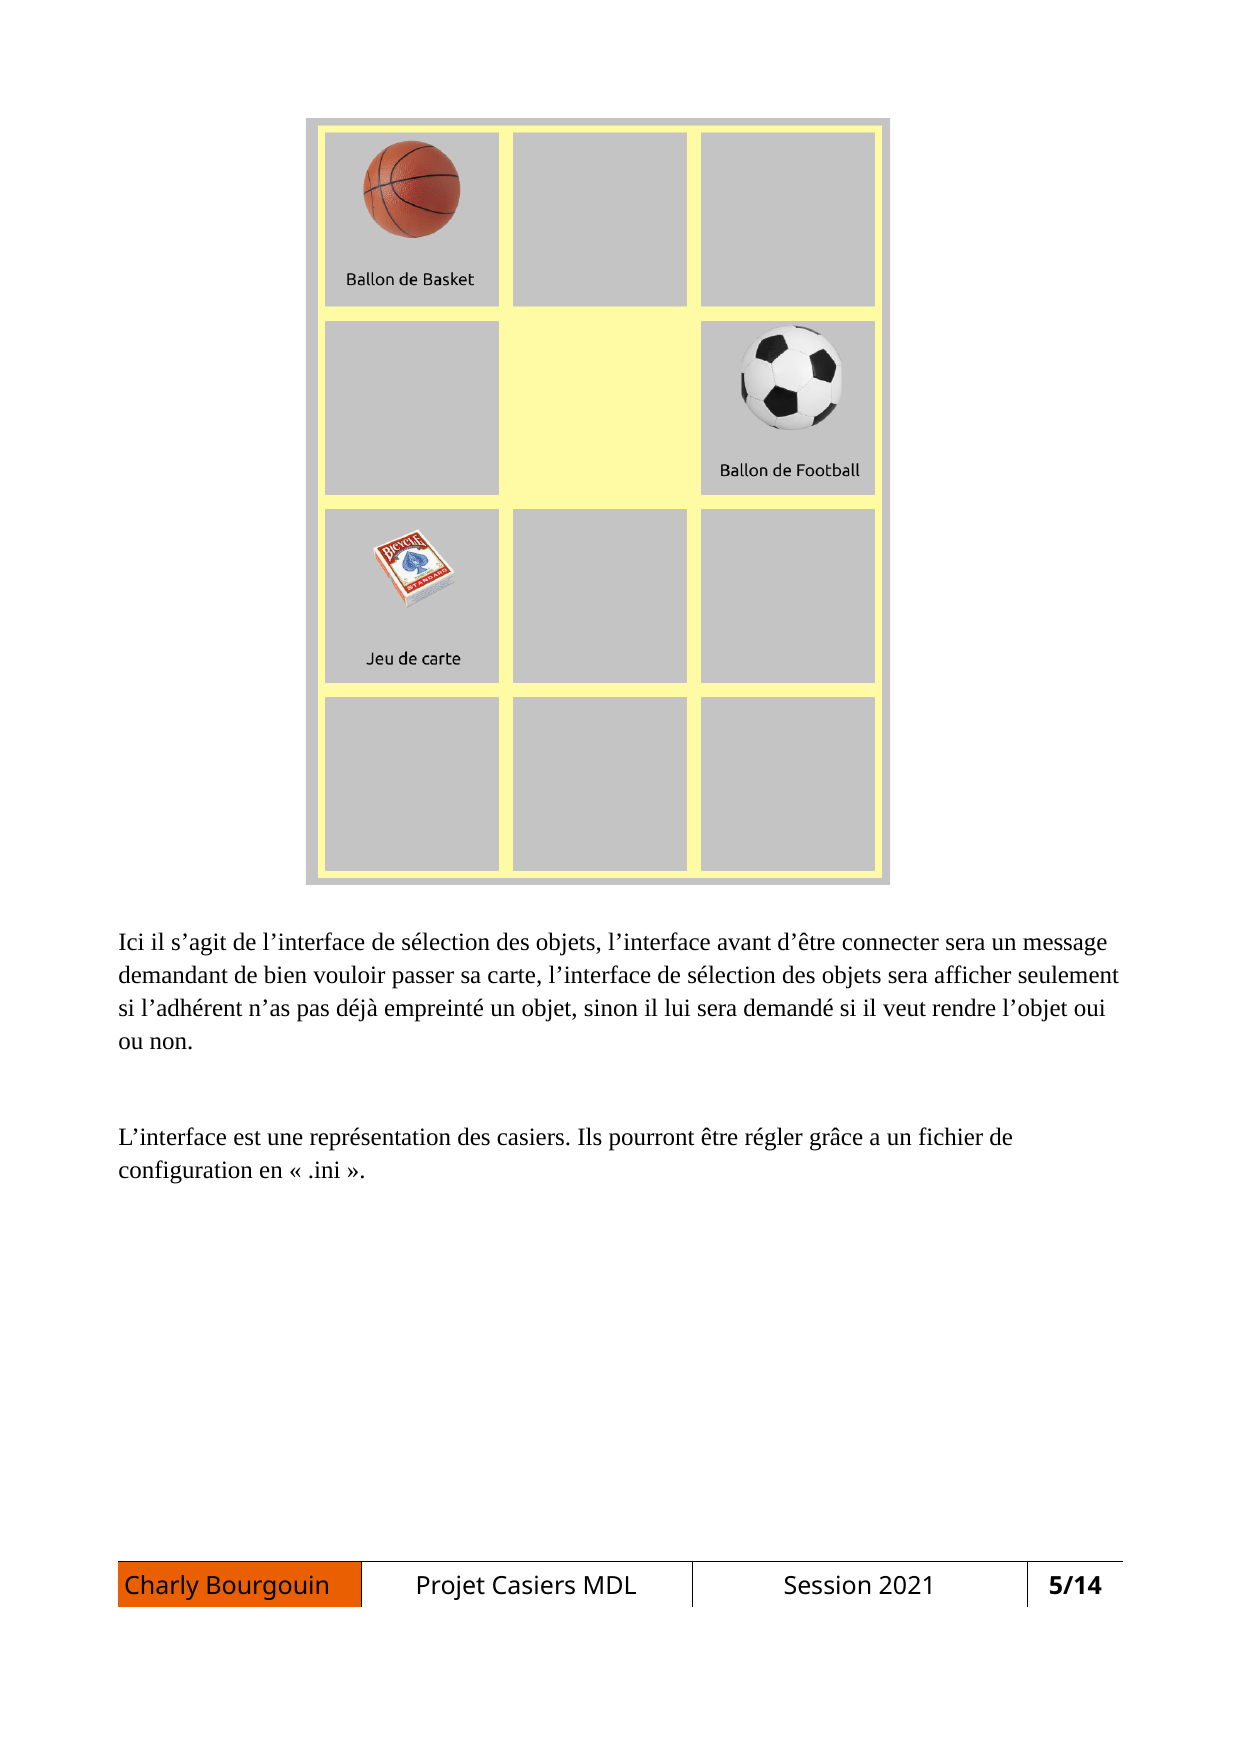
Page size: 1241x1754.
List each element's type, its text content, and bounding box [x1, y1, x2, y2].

picture [437, 118, 754, 885]
text L’interface est une représentation des casiers. Ils pourront être régler grâce a un fichier de configuration en « .ini ». [118, 1122, 1122, 1183]
text Ici il s’agit de l’interface de sélection des objets, l’interface avant d’être connecter sera un message demandant de bien vouloir passer sa carte, l’interface de sélection des objets sera afficher seulement si l’adhérent n’as pas déjà empreinté un objet, sinon il lui sera demandé si il veut rendre l’objet oui ou non. [118, 927, 1122, 1055]
